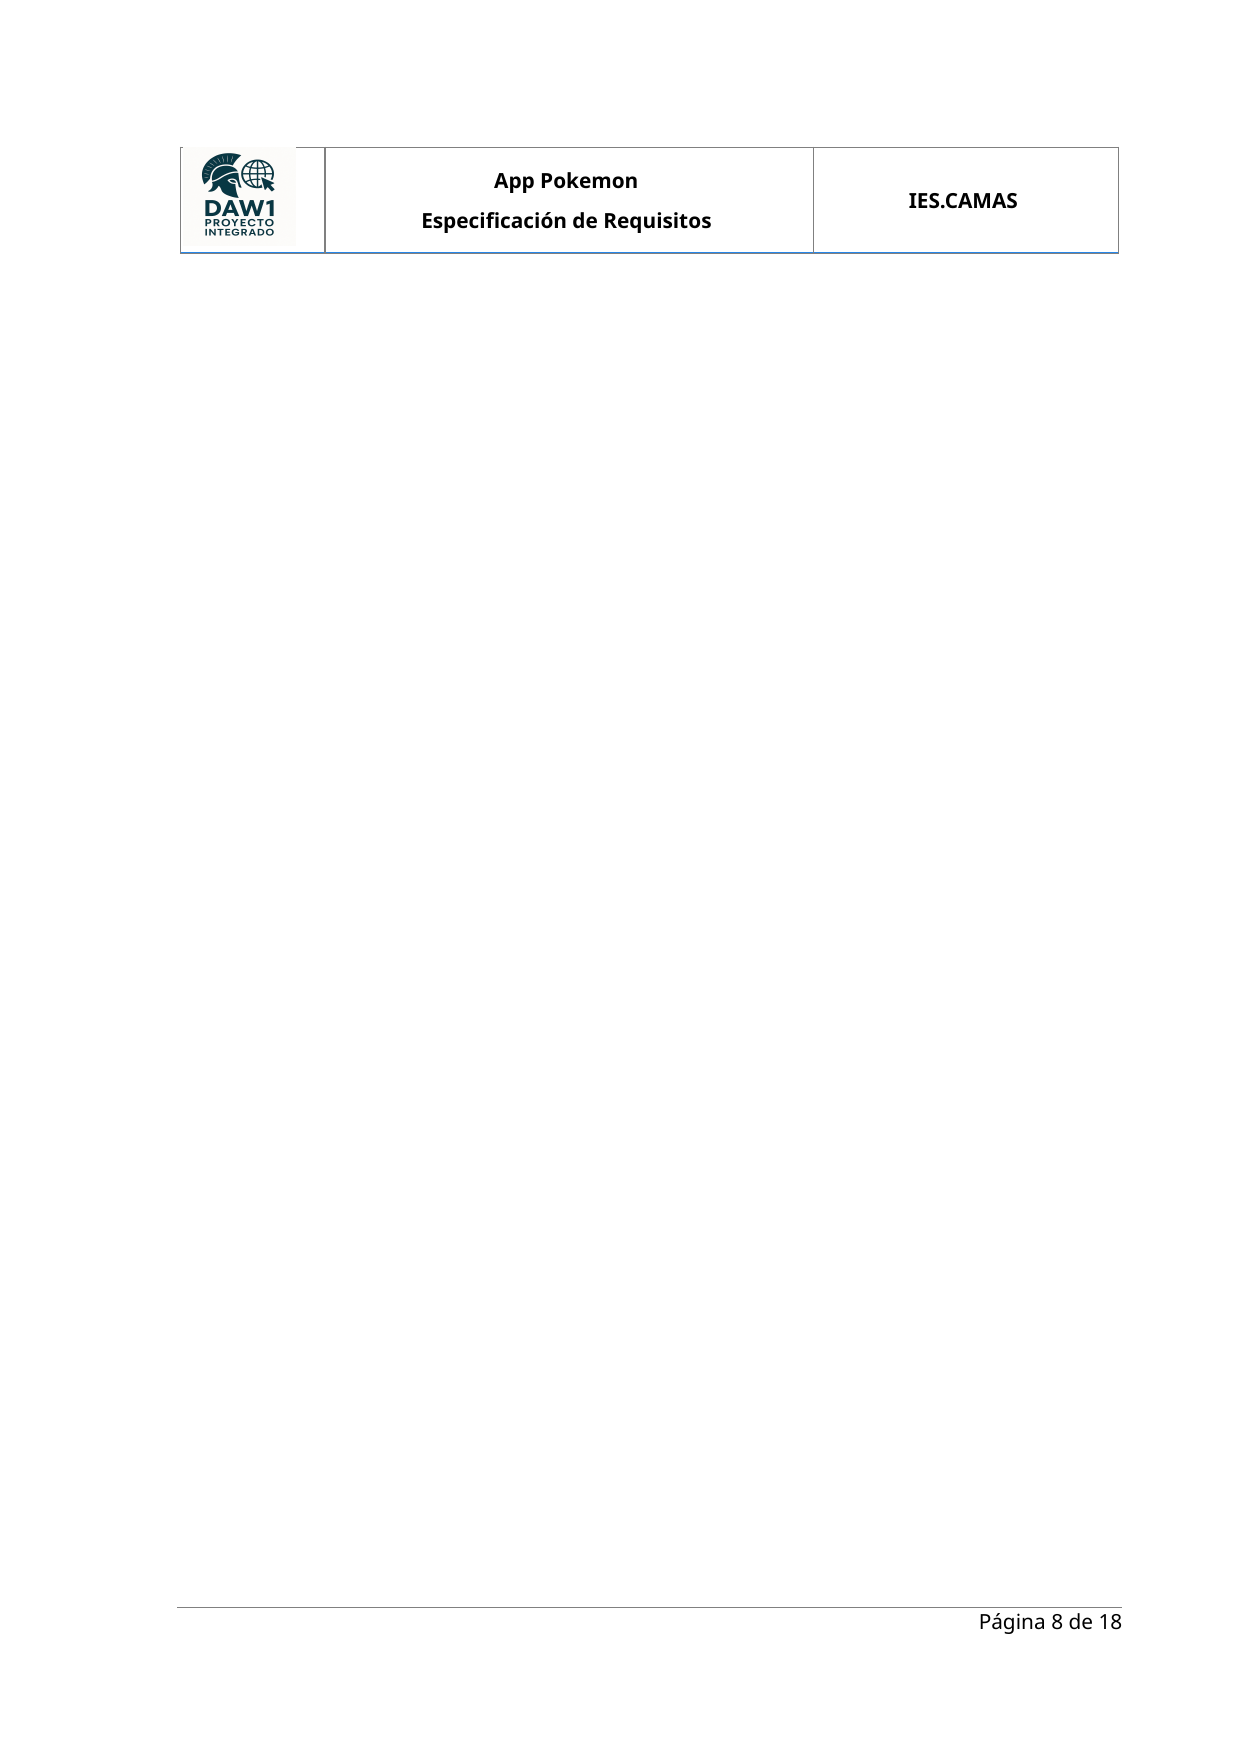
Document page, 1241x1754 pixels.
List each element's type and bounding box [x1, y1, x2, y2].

picture [183, 147, 296, 246]
